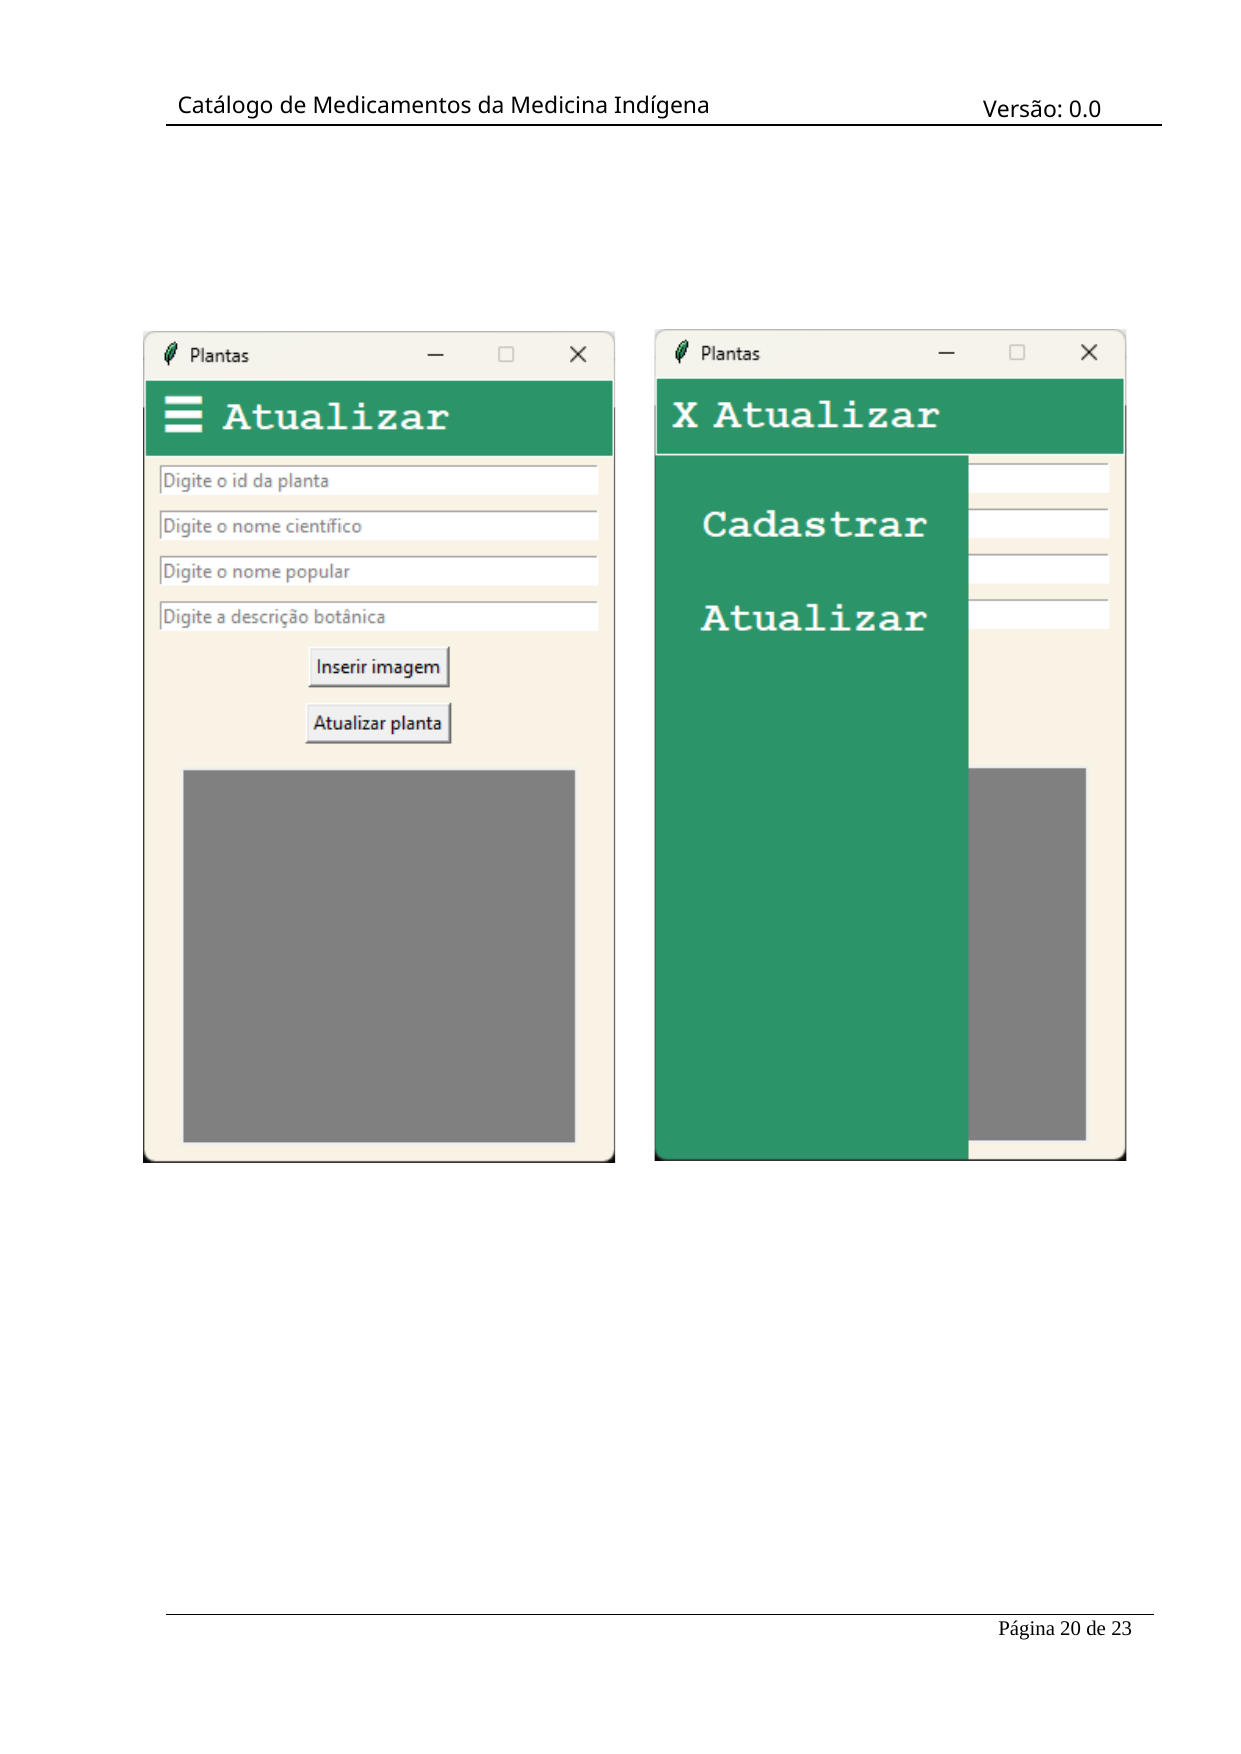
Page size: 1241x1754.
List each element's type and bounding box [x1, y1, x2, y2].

picture [143, 331, 615, 1163]
picture [654, 329, 1127, 1161]
